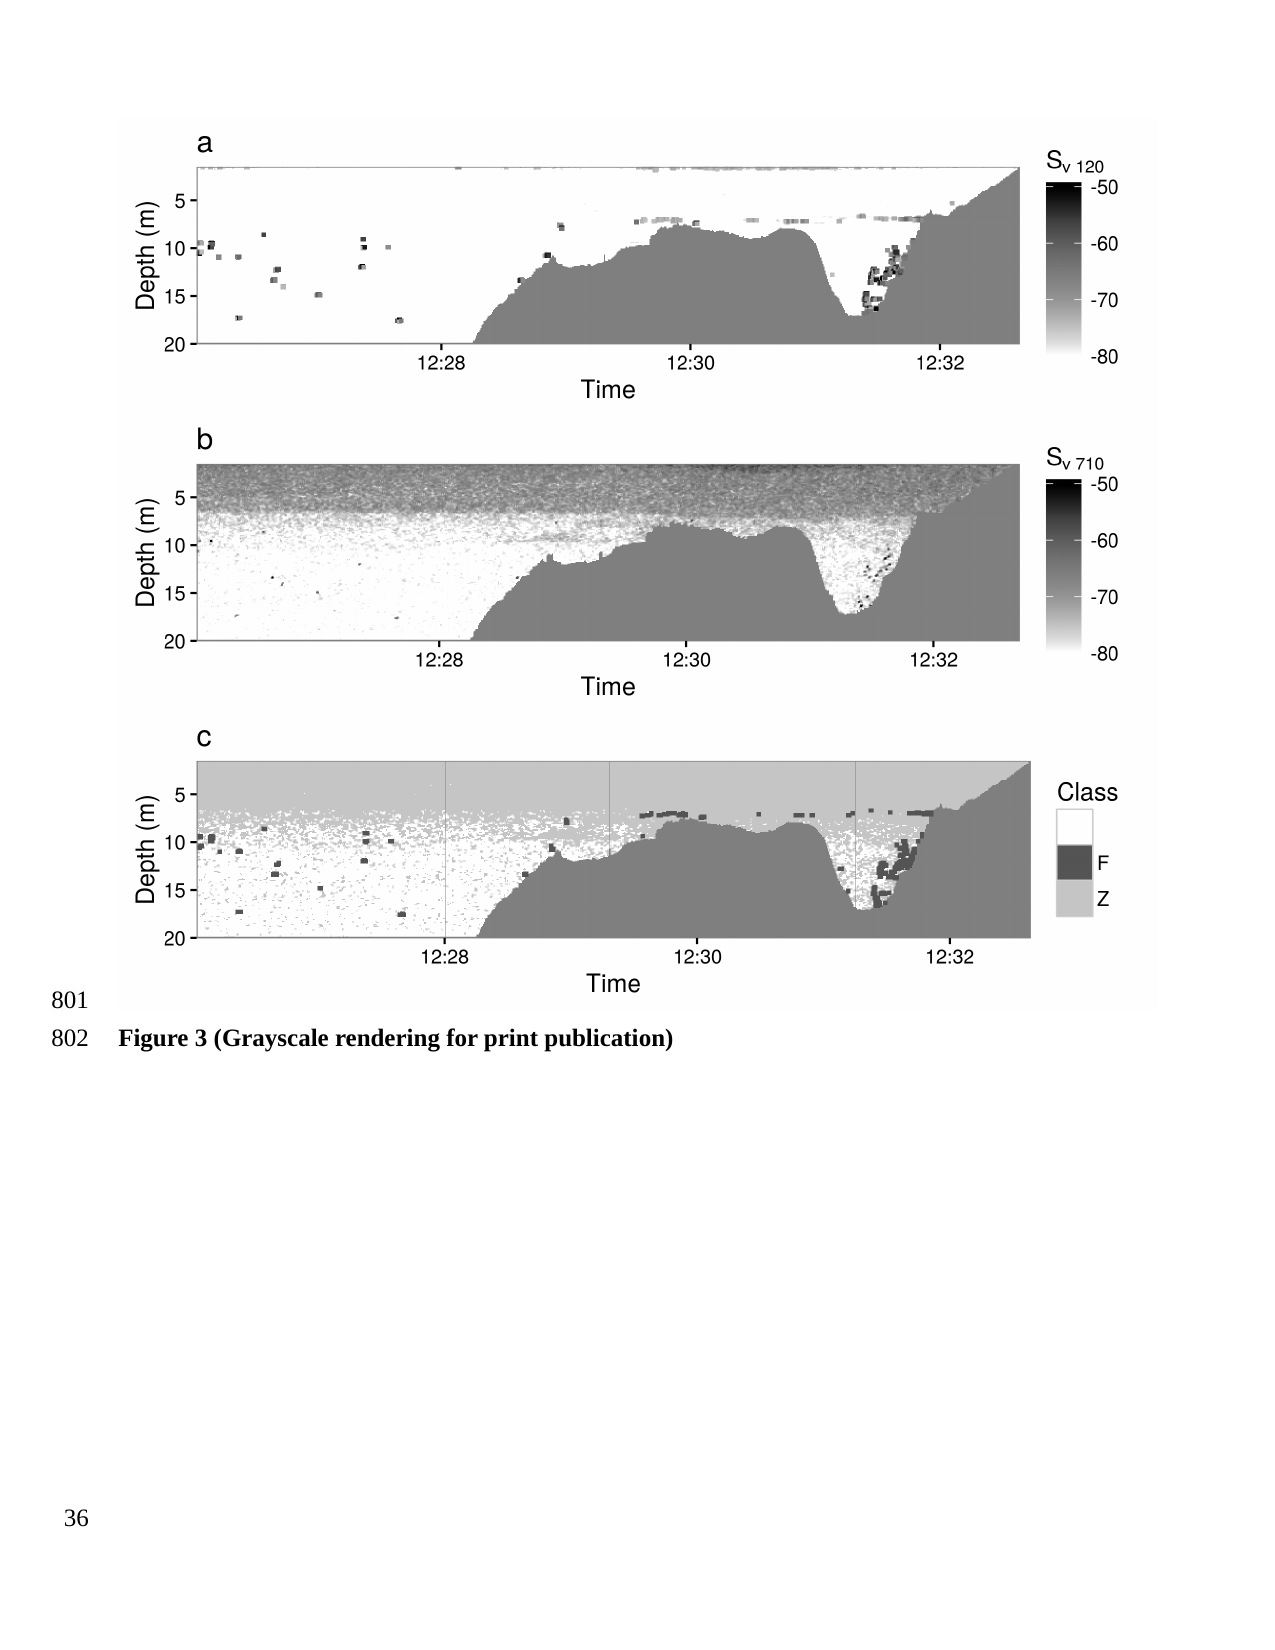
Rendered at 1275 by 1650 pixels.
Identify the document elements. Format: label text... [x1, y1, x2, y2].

text Figure 3 (Grayscale rendering for print publication) [118, 1023, 1157, 1052]
picture [118, 118, 1157, 1009]
